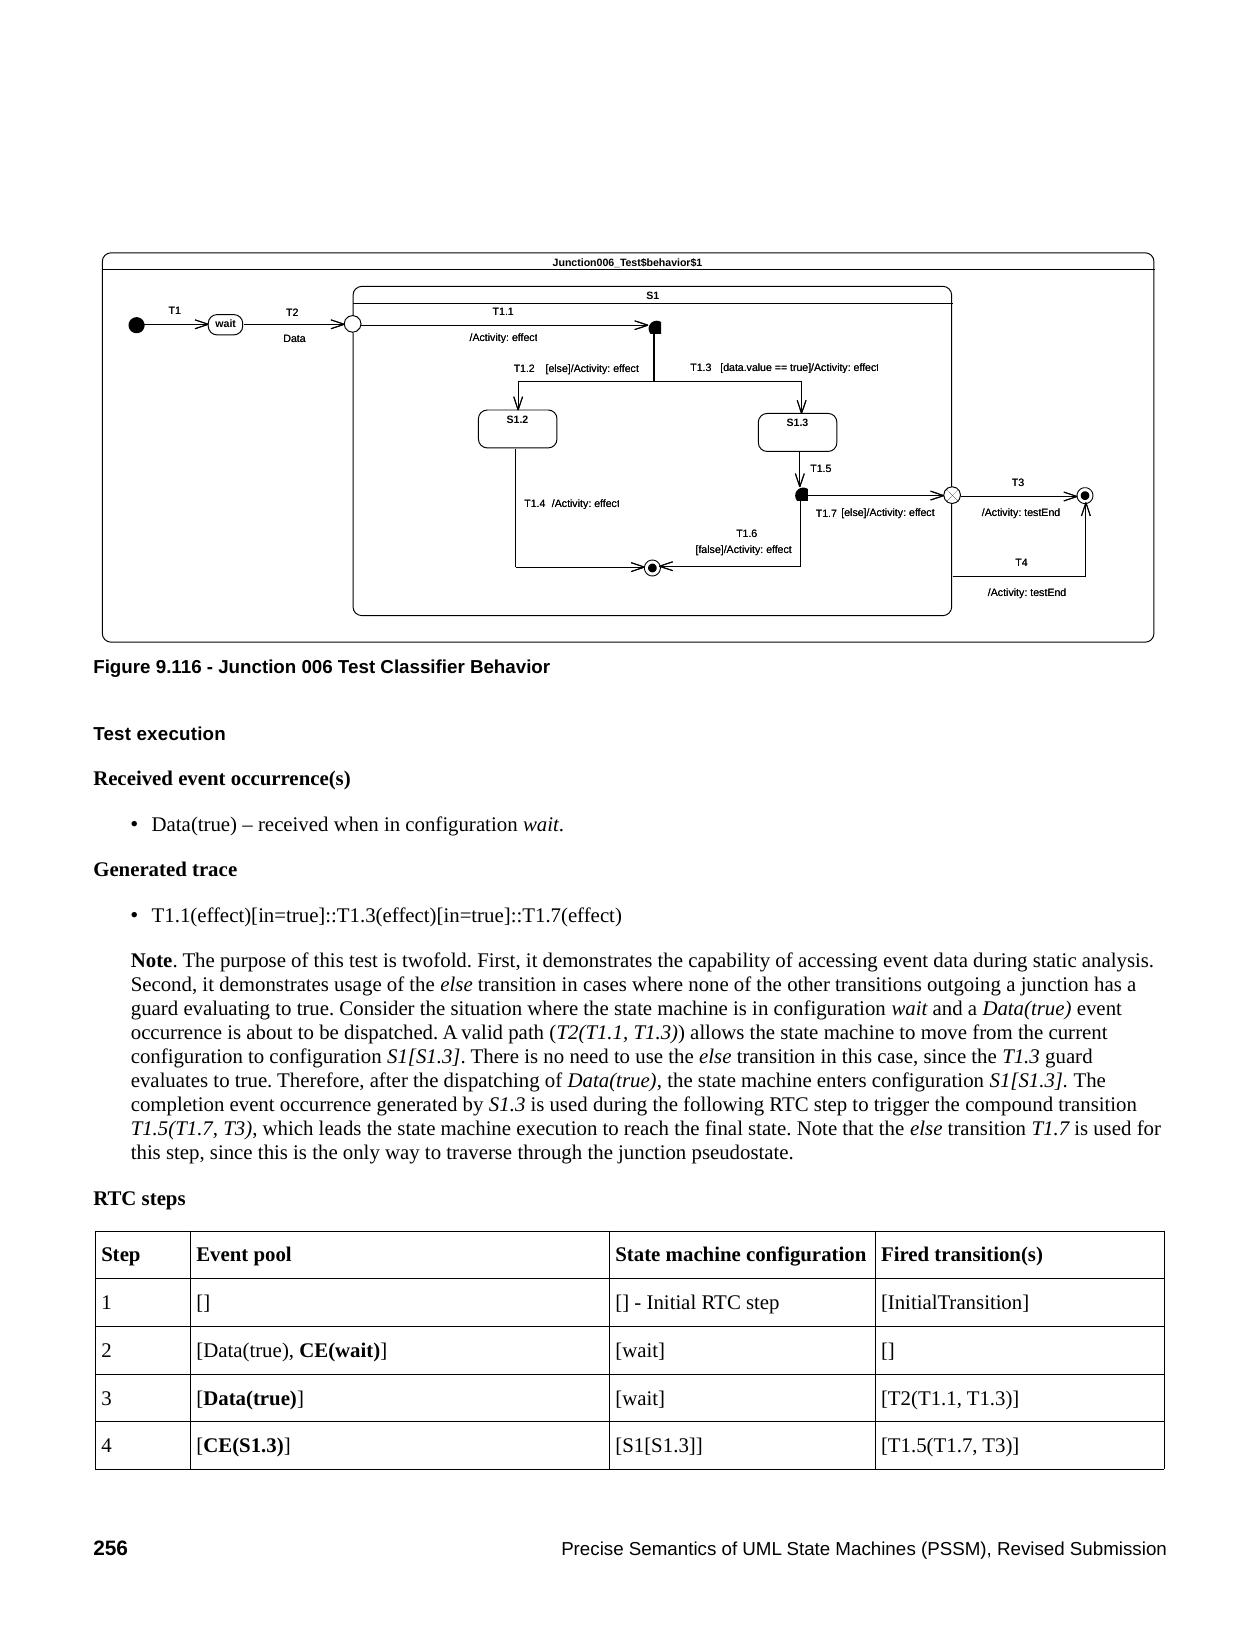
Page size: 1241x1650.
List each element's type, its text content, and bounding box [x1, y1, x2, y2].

table_cell [wait] [610, 1327, 875, 1374]
table_cell [] [876, 1327, 1164, 1374]
table_header Event pool [191, 1232, 609, 1278]
text Received event occurrence(s) [93, 766, 1164, 789]
table_header State machine configuration [610, 1232, 875, 1278]
table_cell [] - Initial RTC step [610, 1279, 875, 1326]
subtitle Test execution [93, 723, 1164, 744]
text Note. The purpose of this test is twofold. First, it demonstrates the capability of accessing event data during static analysis. Second, it demonstrates usage of the else transition in cases where none of the other transitions outgoing a junction has a guard evaluating to true. Consider the situation where the state machine is in configuration wait and a Data(true) event occurrence is about to be dispatched. A valid path (T2(T1.1, T1.3)) allows the state machine to move from the current configuration to configuration S1[S1.3]. There is no need to use the else transition in this case, since the T1.3 guard evaluates to true. Therefore, after the dispatching of Data(true), the state machine enters configuration S1[S1.3]. The completion event occurrence generated by S1.3 is used during the following RTC step to trigger the compound transition T1.5(T1.7, T3), which leads the state machine execution to reach the final state. Note that the else transition T1.7 is used for this step, since this is the only way to traverse through the junction pseudostate. [131, 948, 1164, 1164]
text Figure 9.116 - Junction 006 Test Classifier Behavior [93, 243, 1164, 677]
table_cell [T2(T1.1, T1.3)] [876, 1375, 1164, 1421]
list T1.1(effect)[in=true]::T1.3(effect)[in=true]::T1.7(effect) [131, 902, 1164, 927]
table_cell [T1.5(T1.7, T3)] [876, 1422, 1164, 1469]
table_cell 1 [96, 1279, 190, 1326]
table_cell [CE(S1.3)] [191, 1422, 609, 1469]
table_cell [] [191, 1279, 609, 1326]
table_cell [InitialTransition] [876, 1279, 1164, 1326]
table_cell 3 [96, 1375, 190, 1421]
table_cell [Data(true), CE(wait)] [191, 1327, 609, 1374]
table_cell [Data(true)] [191, 1375, 609, 1421]
text Generated trace [93, 857, 1164, 881]
text RTC steps [93, 1185, 1164, 1209]
table_cell [S1[S1.3]] [610, 1422, 875, 1469]
table_cell 4 [96, 1422, 190, 1469]
table_cell [wait] [610, 1375, 875, 1421]
table_cell 2 [96, 1327, 190, 1374]
table_header Step [96, 1232, 190, 1278]
list Data(true) – received when in configuration wait. [131, 811, 1164, 836]
table_header Fired transition(s) [876, 1232, 1164, 1278]
